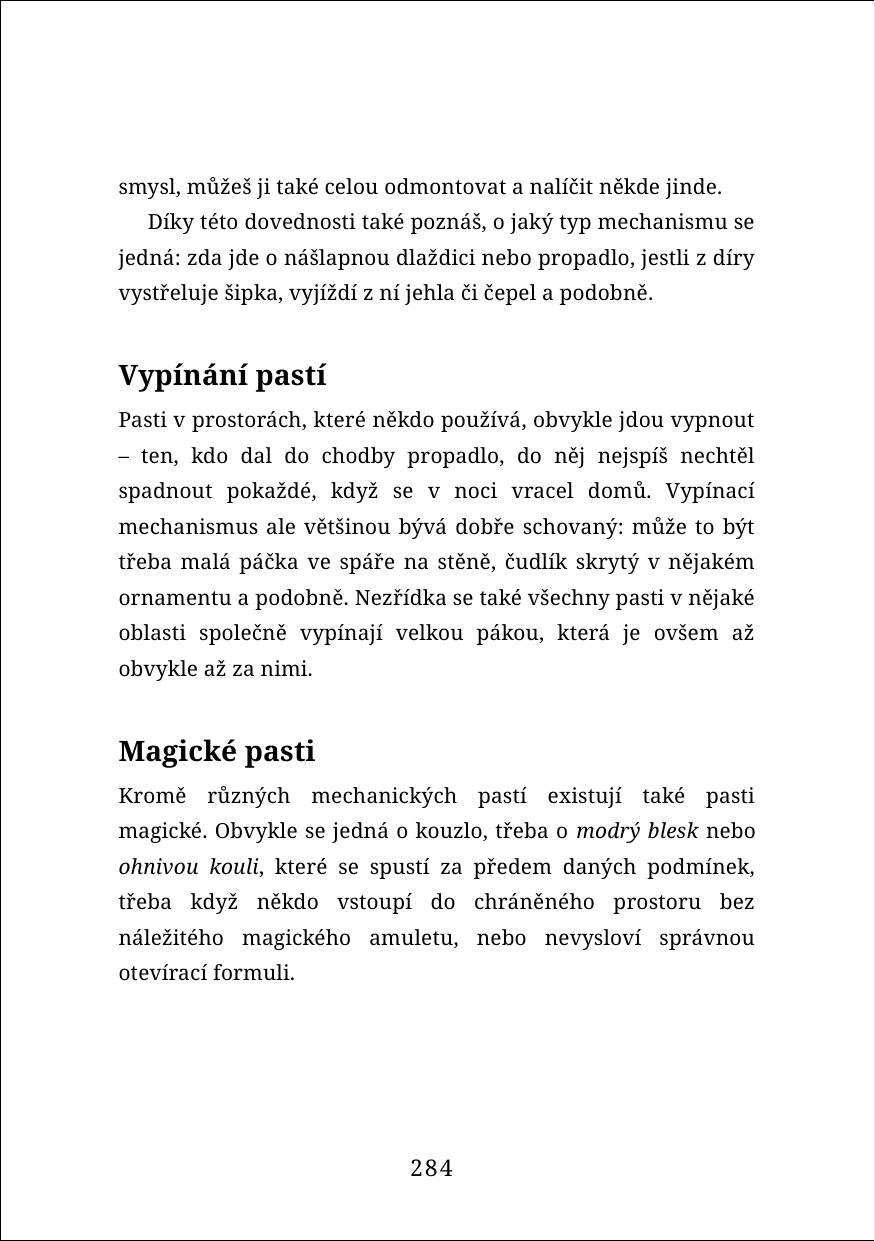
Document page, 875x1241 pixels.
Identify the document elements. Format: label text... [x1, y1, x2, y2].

text Pasti v prostorách, které někdo používá, obvykle jdou vypnout – ten, kdo dal do chodby propadlo, do něj nejspíš nechtěl spadnout pokaždé, když se v noci vracel domů. Vypínací mechanismus ale většinou bývá dobře schovaný: může to být třeba malá páčka ve spáře na stěně, čudlík skrytý v nějakém ornamentu a podobně. Nezřídka se také všechny pasti v nějaké oblasti společně vypínají velkou pákou, která je ovšem až obvykle až za nimi. [118, 405, 756, 682]
subtitle Vypínání pastí [118, 355, 756, 393]
subtitle Magické pasti [118, 731, 756, 769]
text smysl, můžeš ji také celou odmontovat a nalíčit někde jinde. Díky této dovednosti také poznáš, o jaký typ mechanismu se jedná: zda jde o nášlapnou dlaždici nebo propadlo, jestli z díry vystřeluje šipka, vyjíždí z ní jehla či čepel a podobně. [118, 172, 756, 307]
text Kromě různých mechanických pastí existují také pasti magické. Obvykle se jedná o kouzlo, třeba o modrý blesk nebo ohnivou kouli, které se spustí za předem daných podmínek, třeba když někdo vstoupí do chráněného prostoru bez náležitého magického amuletu, nebo nevysloví správnou otevírací formuli. [118, 781, 756, 987]
